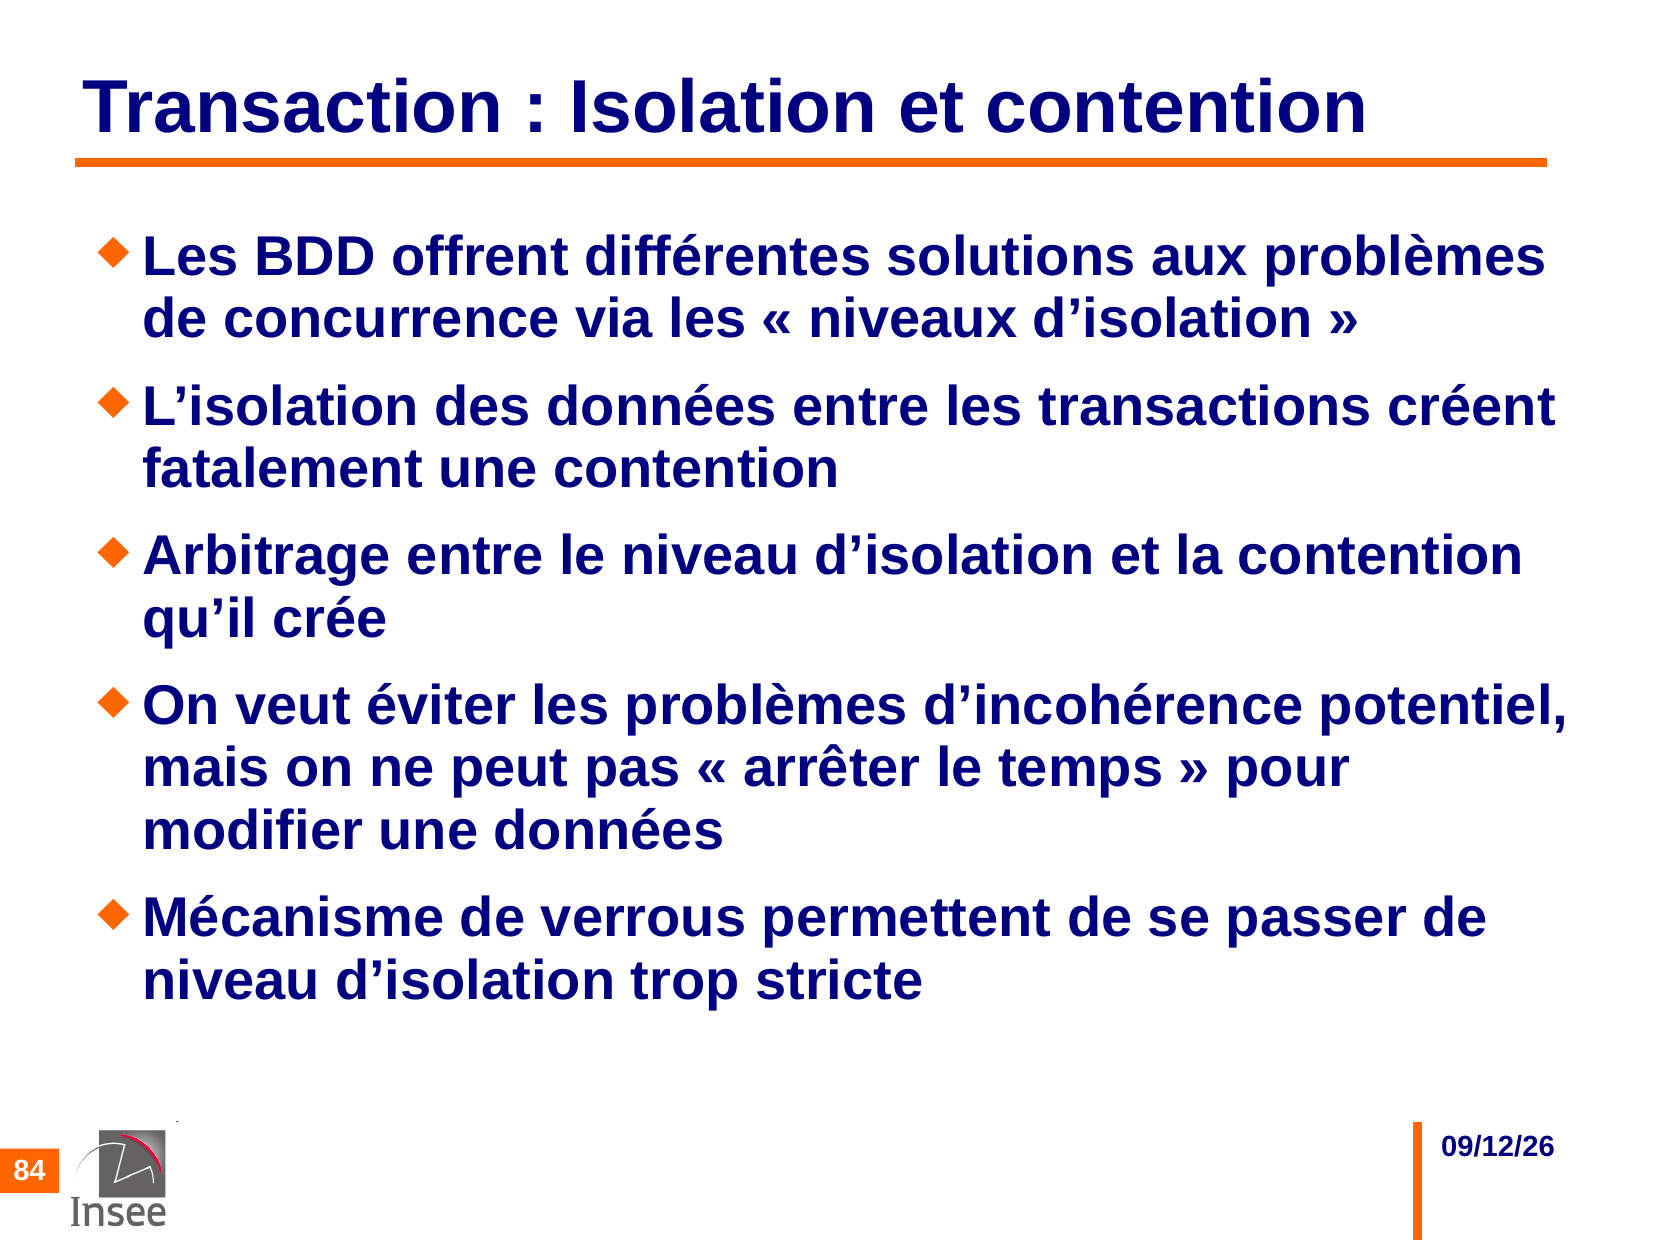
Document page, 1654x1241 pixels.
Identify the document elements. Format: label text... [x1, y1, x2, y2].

list Les BDD offrent différentes solutions aux problèmes de concurrence via les « niveaux d’isolation » L’isolation des données entre les transactions créent fatalement une contention Arbitrage entre le niveau d’isolation et la contention qu’il crée On veut éviter les problèmes d’incohérence potentiel, mais on ne peut pas « arrêter le temps » pour modifier une données Mécanisme de verrous permettent de se passer de niveau d’isolation trop stricte [82, 224, 1571, 1063]
title Transaction : Isolation et contention [82, 49, 1619, 163]
picture [62, 1121, 178, 1241]
